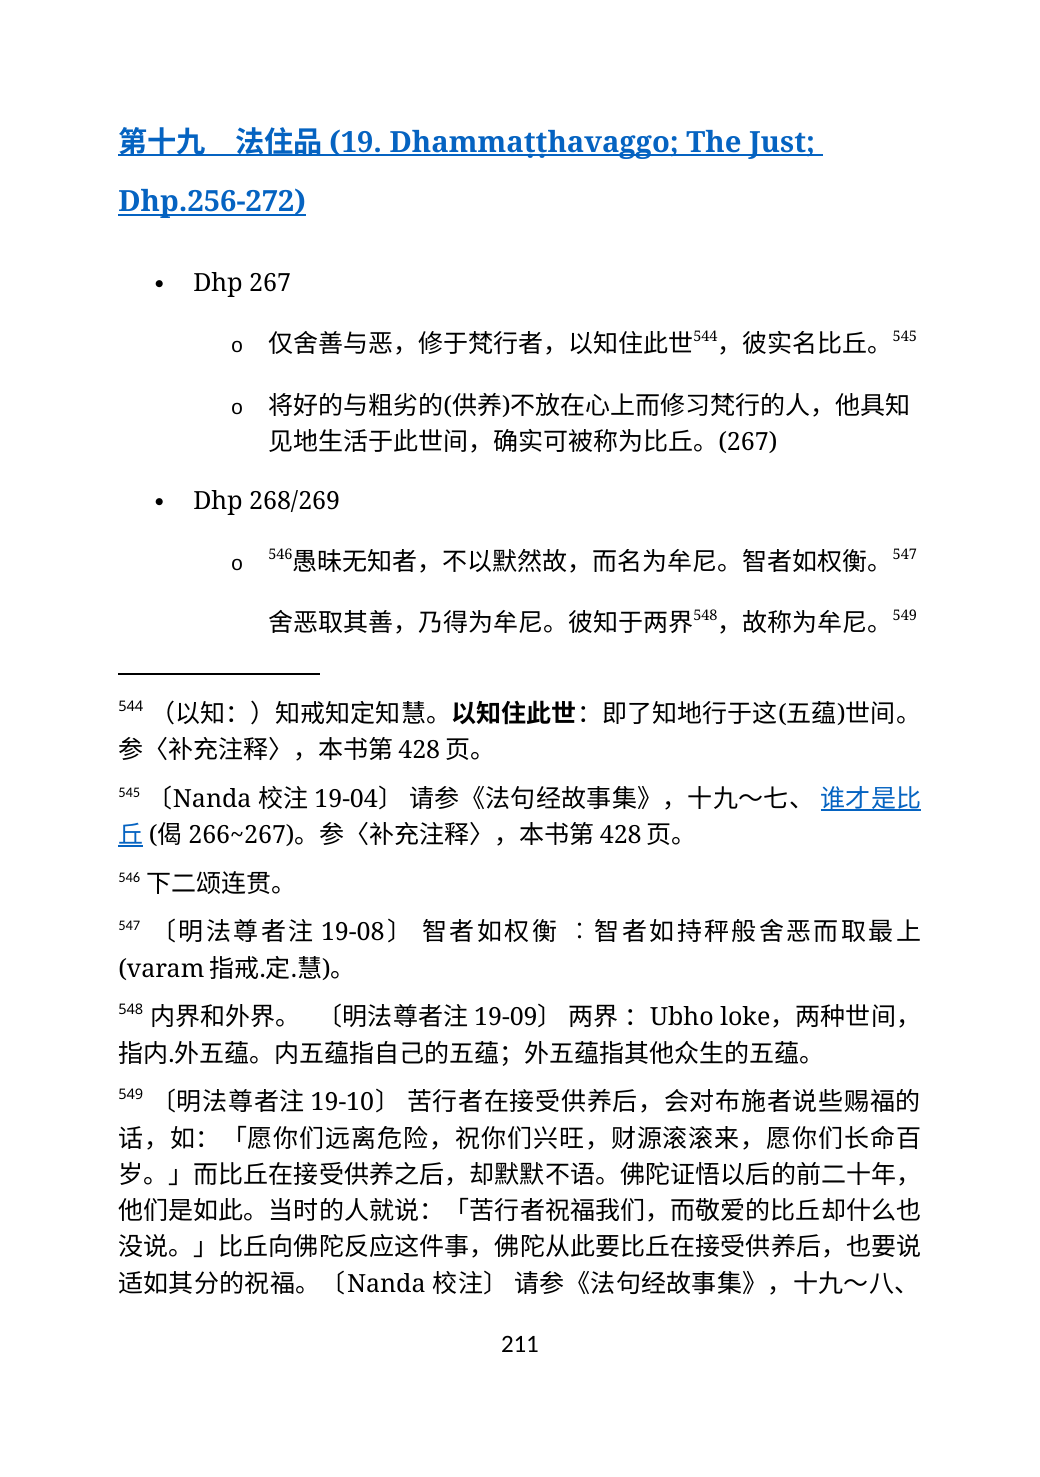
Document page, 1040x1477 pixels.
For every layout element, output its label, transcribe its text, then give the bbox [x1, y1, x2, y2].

list 〔明法尊者注19-08〕 智者如权衡 ︰智者如持秤般舍恶而取最上(varam指戒.定.慧)。 [118, 912, 921, 984]
list 仅舍善与恶，修于梵行者，以知住此世，彼实名比丘。 [231, 324, 921, 360]
text 〔明法尊者注19-10〕 苦行者在接受供养后，会对布施者说些赐福的话，如：「愿你们远离危险，祝你们兴旺，财源滚滚来，愿你们长命百岁。」而比丘在接受供养之后，却默默不语。佛陀证悟以后的前二十年，他们是如此。当时的人就说：「苦行者祝福我们，而敬爱的比丘却什么也没说。」比丘向佛陀反应这件事，佛陀从此要比丘在接受供养后，也要说适如其分的祝福。〔Nanda 校注〕 请参《法句经故事集》，十九～八、 [118, 1082, 921, 1299]
list 愚昧无知者，不以默然故，而名为牟尼。智者如权衡。 [231, 542, 921, 578]
list 将好的与粗劣的(供养)不放在心上而修习梵行的人，他具知见地生活于此世间，确实可被称为比丘。(267) [231, 385, 921, 458]
subtitle 第十九 法住品 (19. Dhammaṭṭhavaggo; The Just; Dhp.256-272) [118, 118, 921, 220]
list 〔Nanda 校注19-04〕 请参《法句经故事集》，十九～七、 谁才是比丘 (偈 266~267)。参〈补充注释〉，本书第428页。 [118, 778, 921, 851]
text 舍恶取其善，乃得为牟尼。彼知于两界，故称为牟尼。 [268, 603, 921, 639]
list Dhp 267 [156, 265, 921, 299]
list Dhp 268/269 [156, 483, 921, 517]
text 内界和外界。 〔明法尊者注19-09〕 两界 ：Ubho loke，两种世间，指内.外五蕴。内五蕴指自己的五蕴；外五蕴指其他众生的五蕴。 [118, 997, 921, 1069]
list 下二颂连贯。 [118, 863, 921, 899]
list （以知：）知戒知定知慧。以知住此世：即了知地行于这(五蕴)世间。参〈补充注释〉，本书第428页。 [118, 693, 921, 766]
